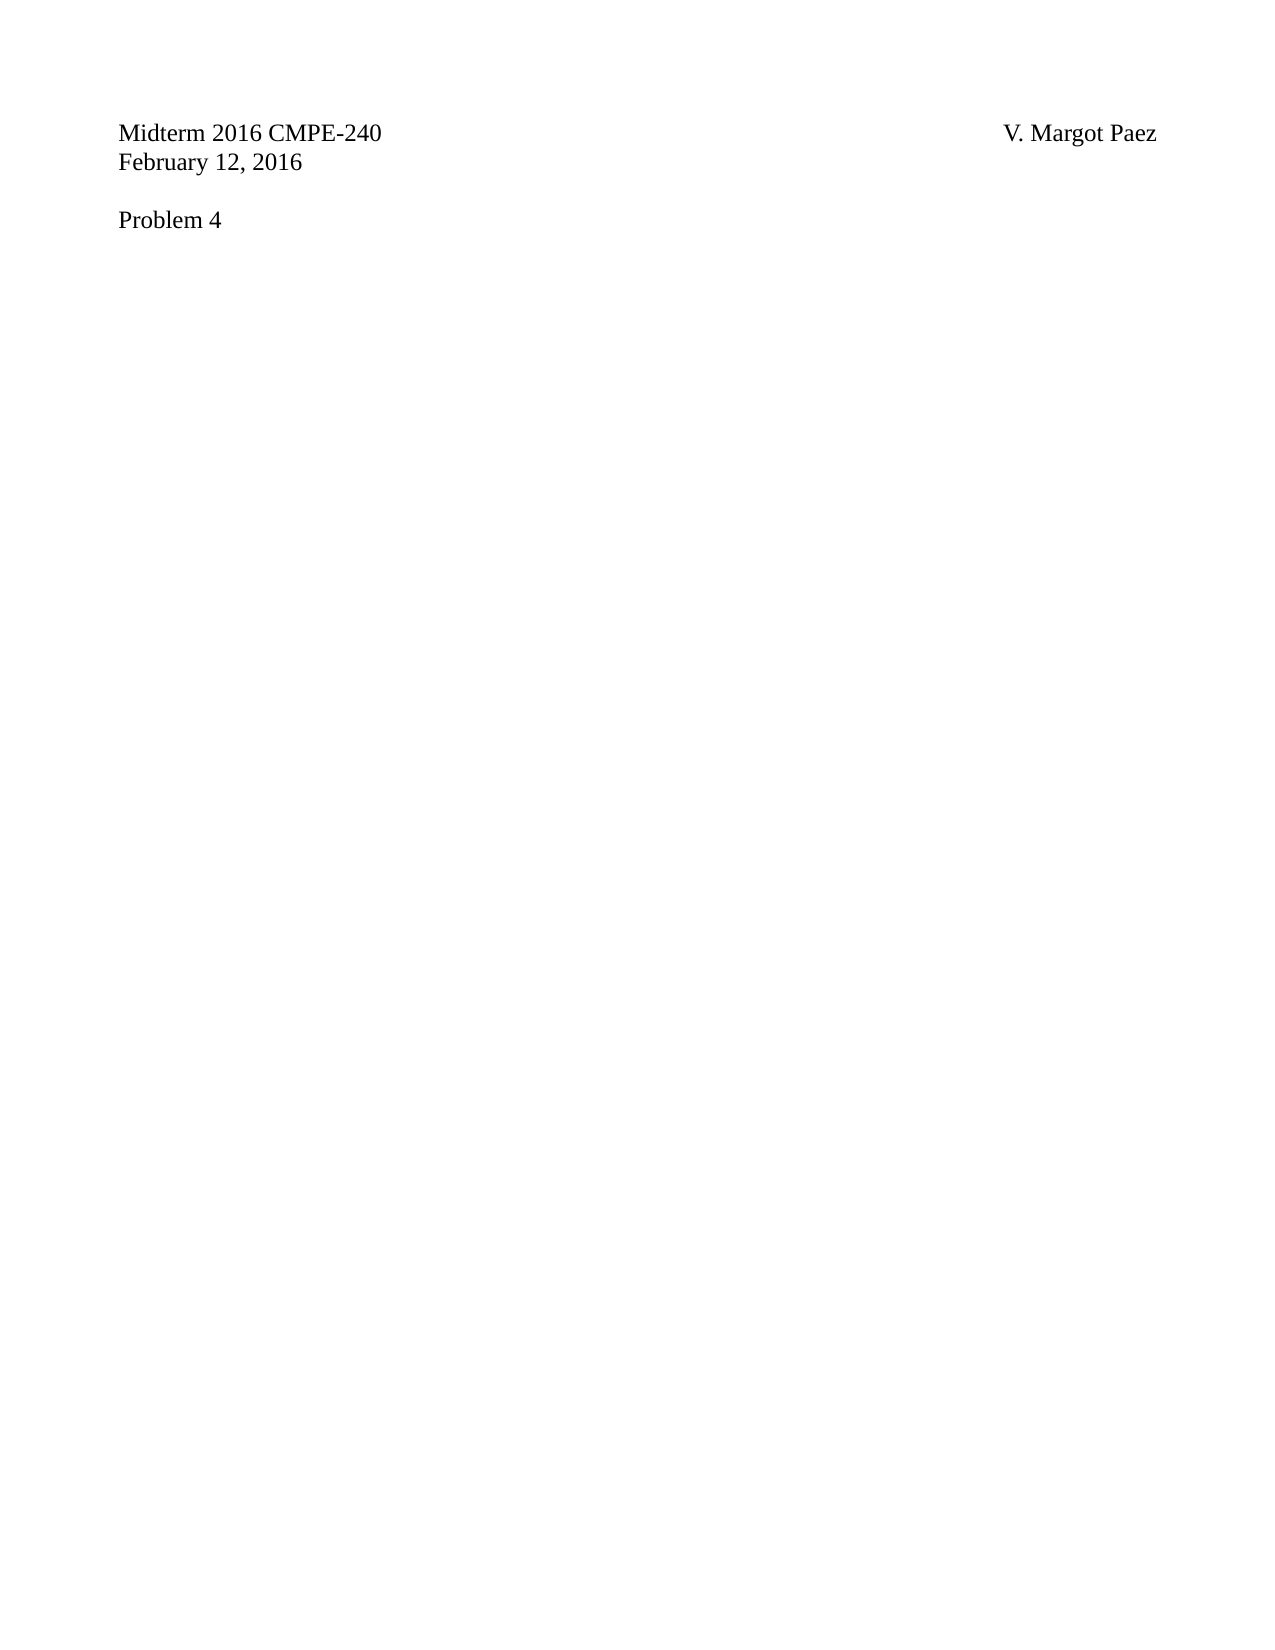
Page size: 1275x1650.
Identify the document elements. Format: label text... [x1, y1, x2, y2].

text Problem 4 [118, 205, 1157, 234]
